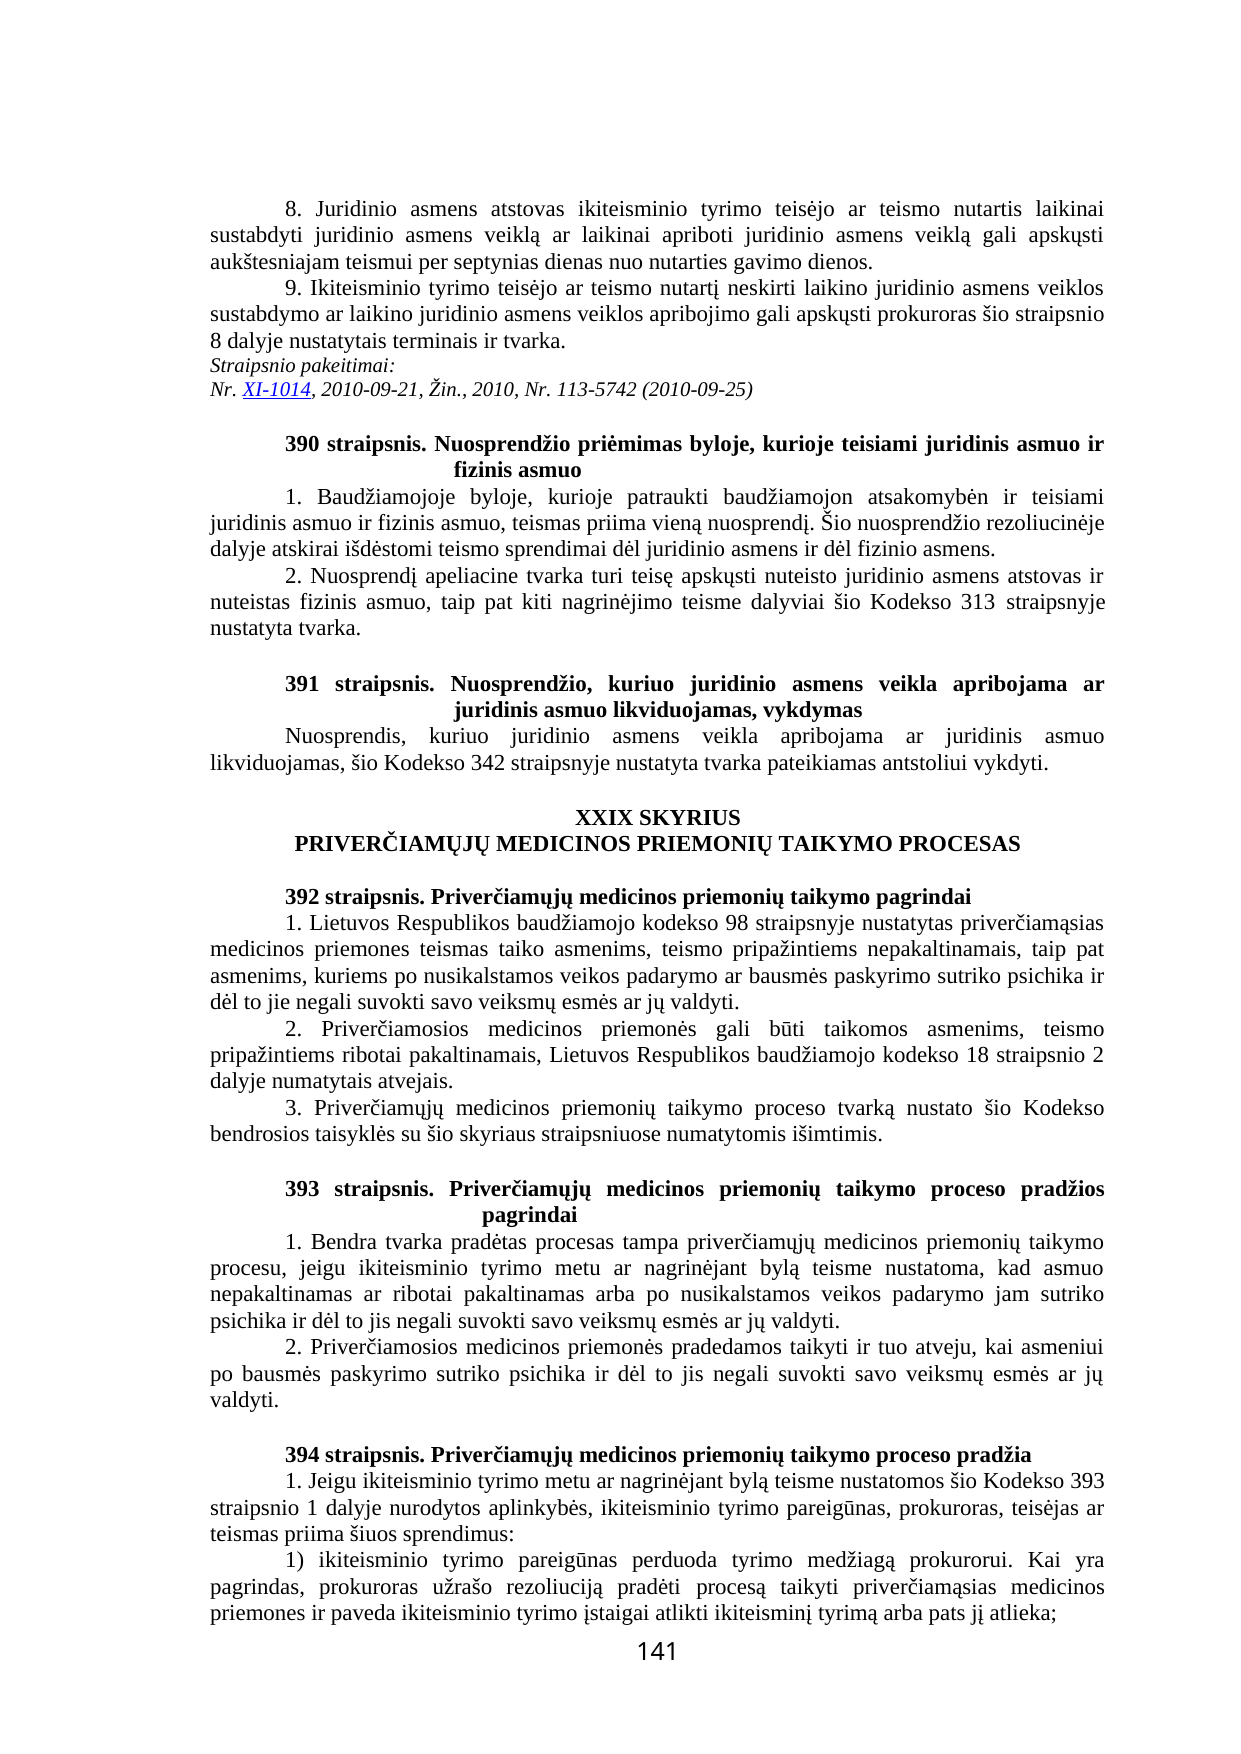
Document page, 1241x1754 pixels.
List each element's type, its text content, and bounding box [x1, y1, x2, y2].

text 2. Priverčiamosios medicinos priemonės gali būti taikomos asmenims, teismo pripažintiems ribotai pakaltinamais, Lietuvos Respublikos baudžiamojo kodekso 18 straipsnio 2 dalyje numatytais atvejais. [210, 1014, 1106, 1094]
text XXIX skyrius [210, 804, 1106, 830]
text 393 straipsnis. Priverčiamųjų medicinos priemonių taikymo proceso pradžios pagrindai [285, 1175, 1106, 1228]
text 1. Lietuvos Respublikos baudžiamojo kodekso 98 straipsnyje nustatytas priverčiamąsias medicinos priemones teismas taiko asmenims, teismo pripažintiems nepakaltinamais, taip pat asmenims, kuriems po nusikalstamos veikos padarymo ar bausmės paskyrimo sutriko psichika ir dėl to jie negali suvokti savo veiksmų esmės ar jų valdyti. [210, 909, 1106, 1014]
text 2. Priverčiamosios medicinos priemonės pradedamos taikyti ir tuo atveju, kai asmeniui po bausmės paskyrimo sutriko psichika ir dėl to jis negali suvokti savo veiksmų esmės ar jų valdyti. [210, 1333, 1106, 1412]
text 8. Juridinio asmens atstovas ikiteisminio tyrimo teisėjo ar teismo nutartis laikinai sustabdyti juridinio asmens veiklą ar laikinai apriboti juridinio asmens veiklą gali apskųsti aukštesniajam teismui per septynias dienas nuo nutarties gavimo dienos. [210, 195, 1106, 274]
text 394 straipsnis. Priverčiamųjų medicinos priemonių taikymo proceso pradžia [285, 1441, 1106, 1467]
text 1. Bendra tvarka pradėtas procesas tampa priverčiamųjų medicinos priemonių taikymo procesu, jeigu ikiteisminio tyrimo metu ar nagrinėjant bylą teisme nustatoma, kad asmuo nepakaltinamas ar ribotai pakaltinamas arba po nusikalstamos veikos padarymo jam sutriko psichika ir dėl to jis negali suvokti savo veiksmų esmės ar jų valdyti. [210, 1228, 1106, 1333]
text 1) ikiteisminio tyrimo pareigūnas perduoda tyrimo medžiagą prokurorui. Kai yra pagrindas, prokuroras užrašo rezoliuciją pradėti procesą taikyti priverčiamąsias medicinos priemones ir paveda ikiteisminio tyrimo įstaigai atlikti ikiteisminį tyrimą arba pats jį atlieka; [210, 1546, 1106, 1626]
text 1. Jeigu ikiteisminio tyrimo metu ar nagrinėjant bylą teisme nustatomos šio Kodekso 393 straipsnio 1 dalyje nurodytos aplinkybės, ikiteisminio tyrimo pareigūnas, prokuroras, teisėjas ar teismas priima šiuos sprendimus: [210, 1467, 1106, 1546]
text 3. Priverčiamųjų medicinos priemonių taikymo proceso tvarką nustato šio Kodekso bendrosios taisyklės su šio skyriaus straipsniuose numatytomis išimtimis. [210, 1094, 1106, 1146]
text 390 straipsnis. Nuosprendžio priėmimas byloje, kurioje teisiami juridinis asmuo ir fizinis asmuo [285, 430, 1106, 483]
text 391 straipsnis. Nuosprendžio, kuriuo juridinio asmens veikla apribojama ar juridinis asmuo likviduojamas, vykdymas [285, 669, 1106, 722]
text 9. Ikiteisminio tyrimo teisėjo ar teismo nutartį neskirti laikino juridinio asmens veiklos sustabdymo ar laikino juridinio asmens veiklos apribojimo gali apskųsti prokuroras šio straipsnio 8 dalyje nustatytais terminais ir tvarka. [210, 274, 1106, 353]
text Nr. XI-1014, 2010-09-21, Žin., 2010, Nr. 113-5742 (2010-09-25) [210, 377, 1106, 401]
text 1. Baudžiamojoje byloje, kurioje patraukti baudžiamojon atsakomybėn ir teisiami juridinis asmuo ir fizinis asmuo, teismas priima vieną nuosprendį. Šio nuosprendžio rezoliucinėje dalyje atskirai išdėstomi teismo sprendimai dėl juridinio asmens ir dėl fizinio asmens. [210, 483, 1106, 562]
text 2. Nuosprendį apeliacine tvarka turi teisę apskųsti nuteisto juridinio asmens atstovas ir nuteistas fizinis asmuo, taip pat kiti nagrinėjimo teisme dalyviai šio Kodekso 313 straipsnyje nustatyta tvarka. [210, 562, 1106, 641]
text 392 straipsnis. Priverčiamųjų medicinos priemonių taikymo pagrindai [285, 883, 1106, 909]
text Nuosprendis, kuriuo juridinio asmens veikla apribojama ar juridinis asmuo likviduojamas, šio Kodekso 342 straipsnyje nustatyta tvarka pateikiamas antstoliui vykdyti. [210, 722, 1106, 775]
text Straipsnio pakeitimai: [210, 353, 1106, 377]
text Priverčiamųjų medicinos priemonių taikymo procesas [210, 830, 1106, 856]
